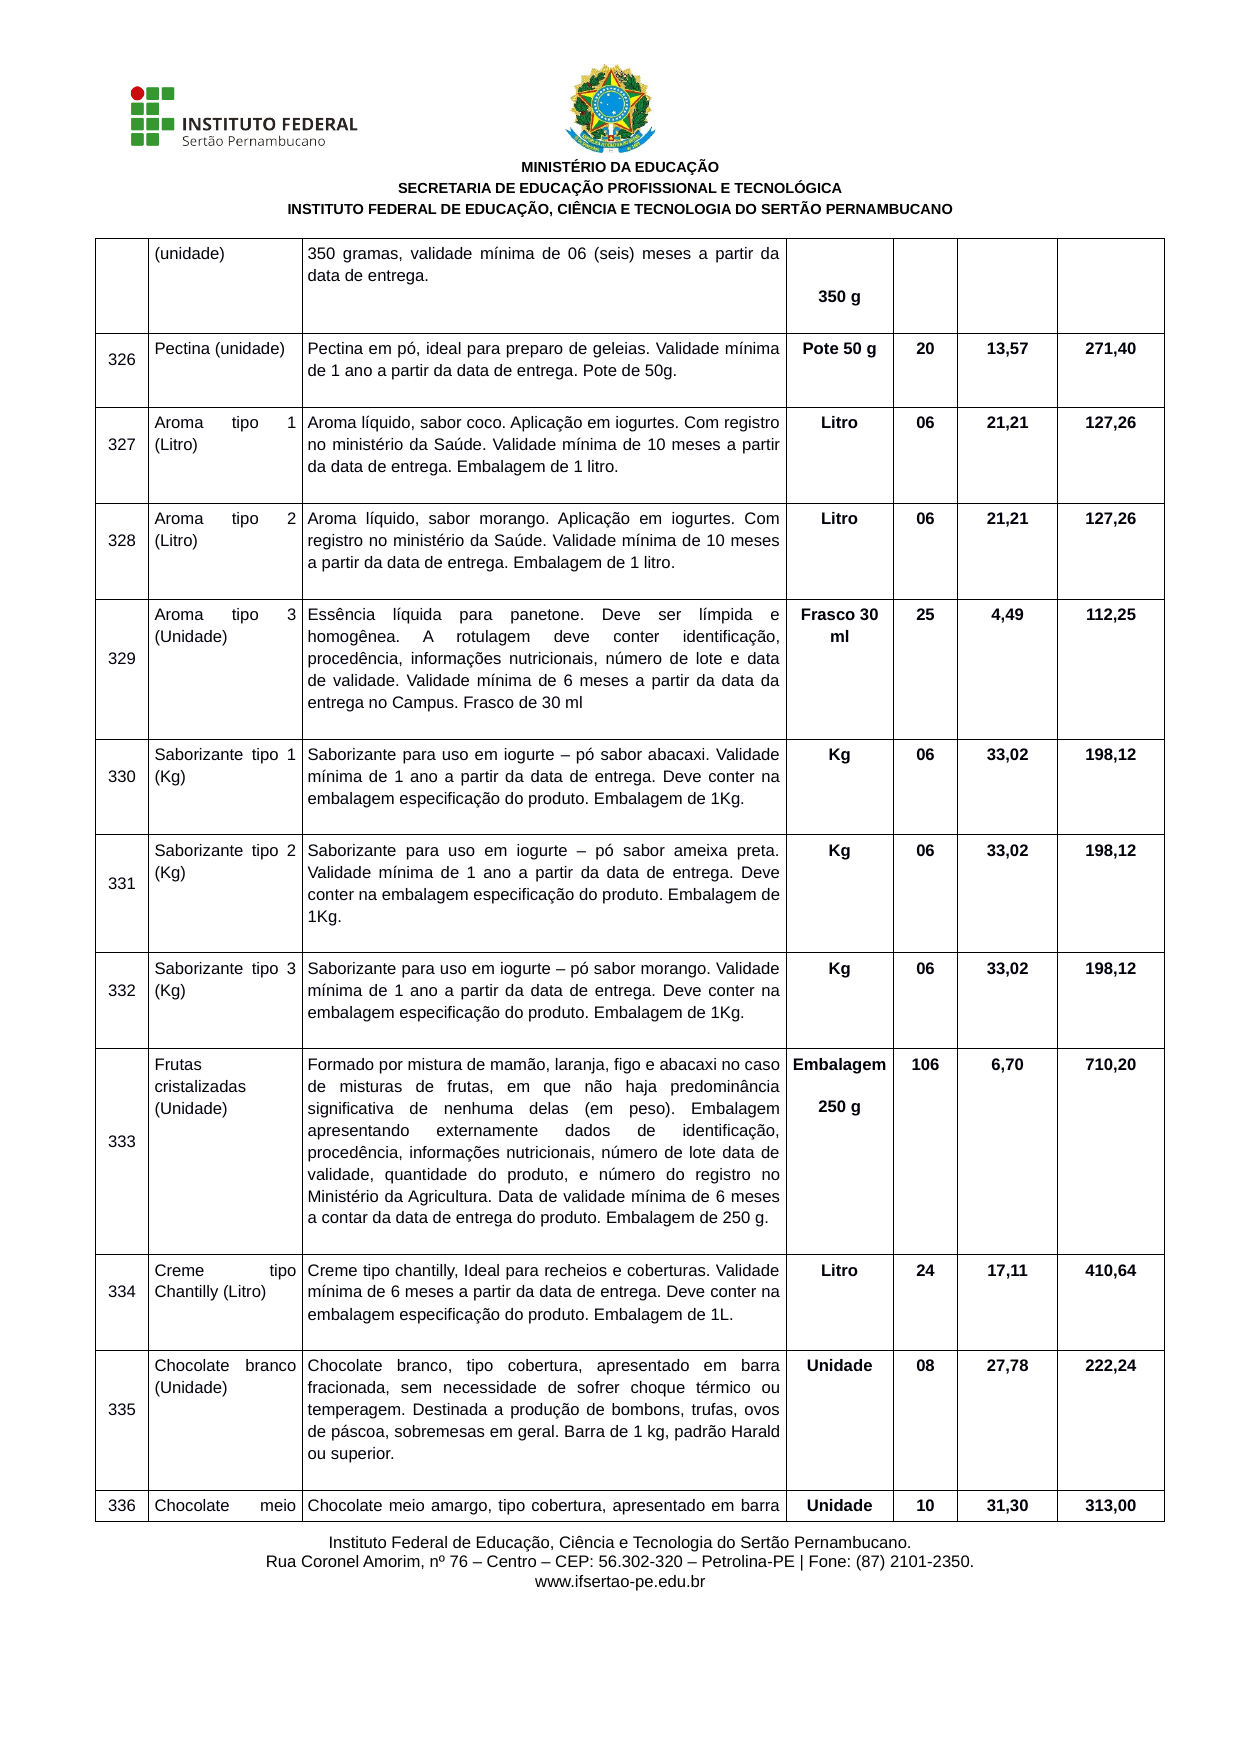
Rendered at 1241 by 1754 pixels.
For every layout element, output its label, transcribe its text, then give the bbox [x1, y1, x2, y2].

table_cell Formado por mistura de mamão, laranja, figo e abacaxi no caso de misturas de frutas, em que não haja predominância significativa de nenhuma delas (em peso). Embalagem apresentando externamente dados de identificação, procedência, informações nutricionais, número de lote data de validade, quantidade do produto, e número do registro no Ministério da Agricultura. Data de validade mínima de 6 meses a contar da data de entrega do produto. Embalagem de 250 g. [303, 1049, 786, 1254]
table_cell 4,49 [958, 600, 1057, 738]
table_cell 710,20 [1058, 1049, 1164, 1254]
table_cell Essência líquida para panetone. Deve ser límpida e homogênea. A rotulagem deve conter identificação, procedência, informações nutricionais, número de lote e data de validade. Validade mínima de 6 meses a partir da data da entrega no Campus. Frasco de 30 ml [303, 600, 786, 738]
picture [130, 86, 358, 146]
table_cell 06 [894, 504, 957, 598]
table_cell 20 [894, 334, 957, 407]
table_cell 27,78 [958, 1351, 1057, 1490]
table_cell 08 [894, 1351, 957, 1490]
table_cell 328 [96, 504, 148, 598]
table_cell [1058, 239, 1164, 333]
table_cell 330 [96, 740, 148, 834]
table_cell 06 [894, 953, 957, 1048]
table_cell Kg [787, 953, 893, 1048]
table_cell 25 [894, 600, 957, 738]
table_cell 112,25 [1058, 600, 1164, 738]
table_cell Unidade [787, 1351, 893, 1490]
table_cell 329 [96, 600, 148, 738]
table_cell Saborizante para uso em iogurte – pó sabor abacaxi. Validade mínima de 1 ano a partir da data de entrega. Deve conter na embalagem especificação do produto. Embalagem de 1Kg. [303, 740, 786, 834]
table_cell [96, 239, 148, 333]
table_cell 410,64 [1058, 1255, 1164, 1350]
table_cell Kg [787, 835, 893, 952]
picture [565, 64, 656, 153]
table_cell (unidade) [149, 239, 302, 333]
table_cell Saborizante tipo 3 (Kg) [149, 953, 302, 1048]
table_cell 127,26 [1058, 504, 1164, 598]
table_cell 127,26 [1058, 408, 1164, 503]
table_cell 33,02 [958, 835, 1057, 952]
table_cell 198,12 [1058, 835, 1164, 952]
table_cell Frasco 30 ml [787, 600, 893, 738]
table_cell Aroma tipo 1 (Litro) [149, 408, 302, 503]
table_cell 06 [894, 835, 957, 952]
table_cell 13,57 [958, 334, 1057, 407]
table_cell 33,02 [958, 953, 1057, 1048]
table_cell 21,21 [958, 504, 1057, 598]
table_cell 350 g [787, 239, 893, 333]
table_cell Litro [787, 504, 893, 598]
table_cell 334 [96, 1255, 148, 1350]
table_cell 06 [894, 408, 957, 503]
table_cell 222,24 [1058, 1351, 1164, 1490]
table_cell Pectina em pó, ideal para preparo de geleias. Validade mínima de 1 ano a partir da data de entrega. Pote de 50g. [303, 334, 786, 407]
table_cell Chocolate branco (Unidade) [149, 1351, 302, 1490]
table_cell 335 [96, 1351, 148, 1490]
table_cell 6,70 [958, 1049, 1057, 1254]
table_cell 333 [96, 1049, 148, 1254]
table_cell Saborizante para uso em iogurte – pó sabor morango. Validade mínima de 1 ano a partir da data de entrega. Deve conter na embalagem especificação do produto. Embalagem de 1Kg. [303, 953, 786, 1048]
table_cell Aroma líquido, sabor coco. Aplicação em iogurtes. Com registro no ministério da Saúde. Validade mínima de 10 meses a partir da data de entrega. Embalagem de 1 litro. [303, 408, 786, 503]
table_cell Saborizante tipo 1 (Kg) [149, 740, 302, 834]
table_cell Frutas cristalizadas (Unidade) [149, 1049, 302, 1254]
table_cell Aroma tipo 3 (Unidade) [149, 600, 302, 738]
table_cell 106 [894, 1049, 957, 1254]
table_cell 33,02 [958, 740, 1057, 834]
table_cell Creme tipo Chantilly (Litro) [149, 1255, 302, 1350]
table_cell 350 gramas, validade mínima de 06 (seis) meses a partir da data de entrega. [303, 239, 786, 333]
table_cell 326 [96, 334, 148, 407]
table_cell 336 [96, 1491, 148, 1521]
table_cell 10 [894, 1491, 957, 1521]
table_cell 06 [894, 740, 957, 834]
table_cell Chocolate branco, tipo cobertura, apresentado em barra fracionada, sem necessidade de sofrer choque térmico ou temperagem. Destinada a produção de bombons, trufas, ovos de páscoa, sobremesas em geral. Barra de 1 kg, padrão Harald ou superior. [303, 1351, 786, 1490]
table_cell Aroma tipo 2 (Litro) [149, 504, 302, 598]
table_cell Litro [787, 1255, 893, 1350]
table_cell 24 [894, 1255, 957, 1350]
table_cell Chocolate meio amargo, tipo cobertura, apresentado em barra [303, 1491, 786, 1521]
table_cell 327 [96, 408, 148, 503]
table_cell 198,12 [1058, 740, 1164, 834]
table_cell 198,12 [1058, 953, 1164, 1048]
table_cell 313,00 [1058, 1491, 1164, 1521]
table_cell Chocolate meio [149, 1491, 302, 1521]
table_cell [958, 239, 1057, 333]
table_cell Embalagem 250 g [787, 1049, 893, 1254]
table_cell 21,21 [958, 408, 1057, 503]
table_cell Kg [787, 740, 893, 834]
table_cell [894, 239, 957, 333]
table_cell 331 [96, 835, 148, 952]
table_cell Litro [787, 408, 893, 503]
table_cell 17,11 [958, 1255, 1057, 1350]
table_cell Pectina (unidade) [149, 334, 302, 407]
table_cell Pote 50 g [787, 334, 893, 407]
table_cell Creme tipo chantilly, Ideal para recheios e coberturas. Validade mínima de 6 meses a partir da data de entrega. Deve conter na embalagem especificação do produto. Embalagem de 1L. [303, 1255, 786, 1350]
table_cell Unidade [787, 1491, 893, 1521]
table_cell 31,30 [958, 1491, 1057, 1521]
table_cell Saborizante tipo 2 (Kg) [149, 835, 302, 952]
table_cell Aroma líquido, sabor morango. Aplicação em iogurtes. Com registro no ministério da Saúde. Validade mínima de 10 meses a partir da data de entrega. Embalagem de 1 litro. [303, 504, 786, 598]
table_cell 271,40 [1058, 334, 1164, 407]
table_cell Saborizante para uso em iogurte – pó sabor ameixa preta. Validade mínima de 1 ano a partir da data de entrega. Deve conter na embalagem especificação do produto. Embalagem de 1Kg. [303, 835, 786, 952]
table_cell 332 [96, 953, 148, 1048]
